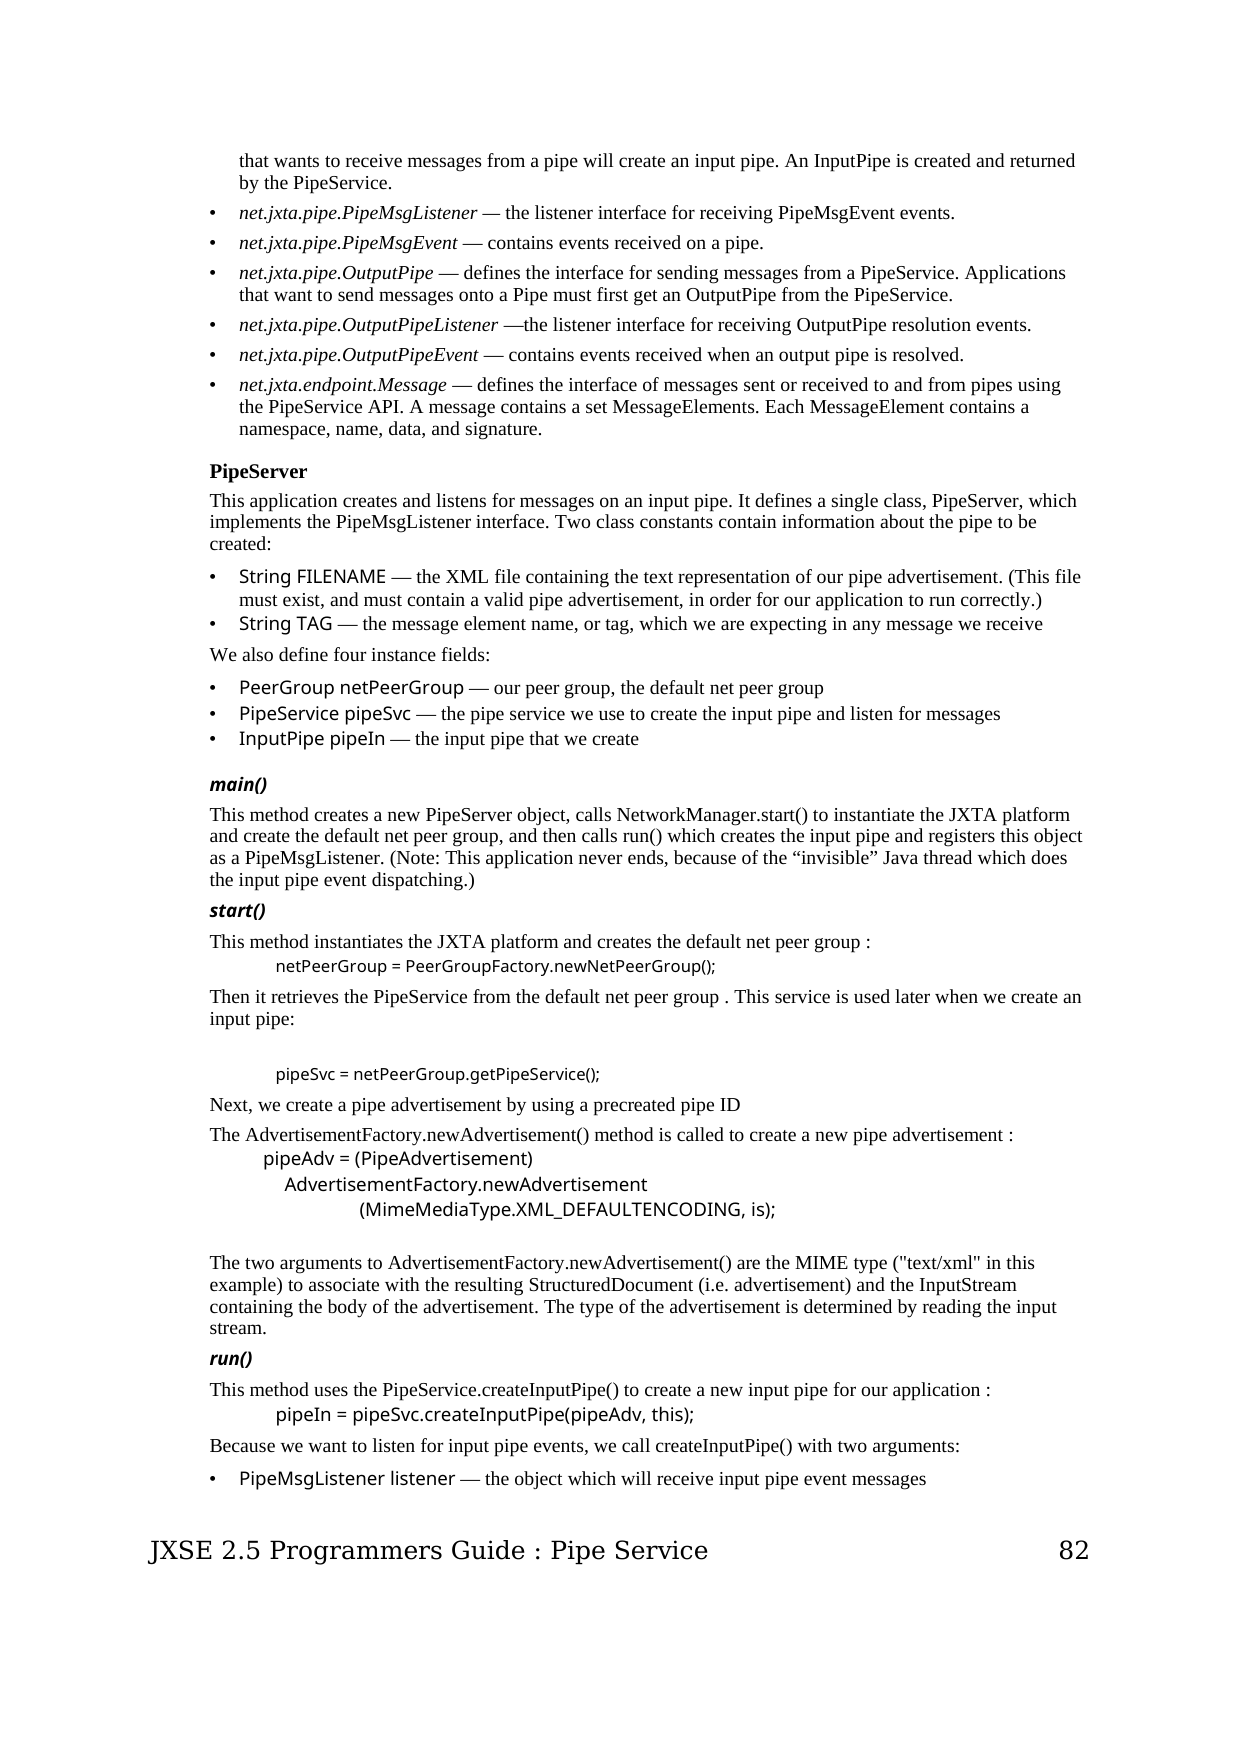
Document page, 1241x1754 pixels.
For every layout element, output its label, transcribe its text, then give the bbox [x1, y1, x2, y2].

text AdvertisementFactory.newAdvertisement [209, 1171, 1090, 1197]
text We also define four instance fields: [209, 644, 1090, 666]
text (MimeMediaType.XML_DEFAULTENCODING, is); [209, 1197, 1090, 1222]
list String TAG — the message element name, or tag, which we are expecting in any message we receive [209, 611, 1090, 636]
list net.jxta.pipe.PipeMsgEvent — contains events received on a pipe. [209, 232, 1090, 254]
text pipeIn = pipeSvc.createInputPipe(pipeAdv, this); [209, 1401, 1090, 1426]
list that wants to receive messages from a pipe will create an input pipe. An InputPipe is created and returned by the PipeService. [209, 150, 1090, 193]
text pipeAdv = (PipeAdvertisement) [197, 1146, 1090, 1171]
text This method instantiates the JXTA platform and creates the default net peer group : [209, 931, 1090, 953]
text This method uses the PipeService.createInputPipe() to create a new input pipe for our application : [209, 1379, 1090, 1401]
list PipeService pipeSvc — the pipe service we use to create the input pipe and listen for messages [209, 700, 1090, 726]
text The two arguments to AdvertisementFactory.newAdvertisement() are the MIME type ("text/xml" in this example) to associate with the resulting StructuredDocument (i.e. advertisement) and the InputStream containing the body of the advertisement. The type of the advertisement is determined by reading the input stream. [209, 1252, 1090, 1339]
text pipeSvc = netPeerGroup.getPipeService(); [209, 1060, 1090, 1086]
list net.jxta.pipe.OutputPipeEvent — contains events received when an output pipe is resolved. [209, 344, 1090, 366]
text main() [209, 772, 1090, 797]
list net.jxta.pipe.PipeMsgListener — the listener interface for receiving PipeMsgEvent events. [209, 202, 1090, 224]
list InputPipe pipeIn — the input pipe that we create [209, 726, 1090, 751]
list net.jxta.endpoint.Message — defines the interface of messages sent or received to and from pipes using the PipeService API. A message contains a set MessageElements. Each MessageElement contains a namespace, name, data, and signature. [209, 374, 1090, 439]
text Then it retrieves the PipeService from the default net peer group . This service is used later when we create an input pipe: [209, 986, 1090, 1030]
list net.jxta.pipe.OutputPipeListener —the listener interface for receiving OutputPipe resolution events. [209, 314, 1090, 336]
text This method creates a new PipeServer object, calls NetworkManager.start() to instantiate the JXTA platform and create the default net peer group, and then calls run() which creates the input pipe and registers this object as a PipeMsgListener. (Note: This application never ends, because of the “invisible” Java thread which does the input pipe event dispatching.) [209, 804, 1090, 891]
list String FILENAME — the XML file containing the text representation of our pipe advertisement. (This file must exist, and must contain a valid pipe advertisement, in order for our application to run correctly.) [209, 563, 1090, 611]
text This application creates and listens for messages on an input pipe. It defines a single class, PipeServer, which implements the PipeMsgListener interface. Two class constants contain information about the pipe to be created: [209, 489, 1090, 555]
list net.jxta.pipe.OutputPipe — defines the interface for sending messages from a PipeService. Applications that want to send messages onto a Pipe must first get an OutputPipe from the PipeService. [209, 262, 1090, 306]
text netPeerGroup = PeerGroupFactory.newNetPeerGroup(); [209, 953, 1090, 978]
text Because we want to listen for input pipe events, we call createInputPipe() with two arguments: [209, 1435, 1090, 1457]
text The AdvertisementFactory.newAdvertisement() method is called to create a new pipe advertisement : [209, 1124, 1090, 1146]
text start() [209, 897, 1090, 922]
text Next, we create a pipe advertisement by using a precreated pipe ID [209, 1094, 1090, 1116]
list PeerGroup netPeerGroup — our peer group, the default net peer group [209, 674, 1090, 700]
list PipeMsgListener listener — the object which will receive input pipe event messages [209, 1465, 1090, 1490]
text run() [209, 1345, 1090, 1371]
text PipeServer [209, 460, 1090, 483]
